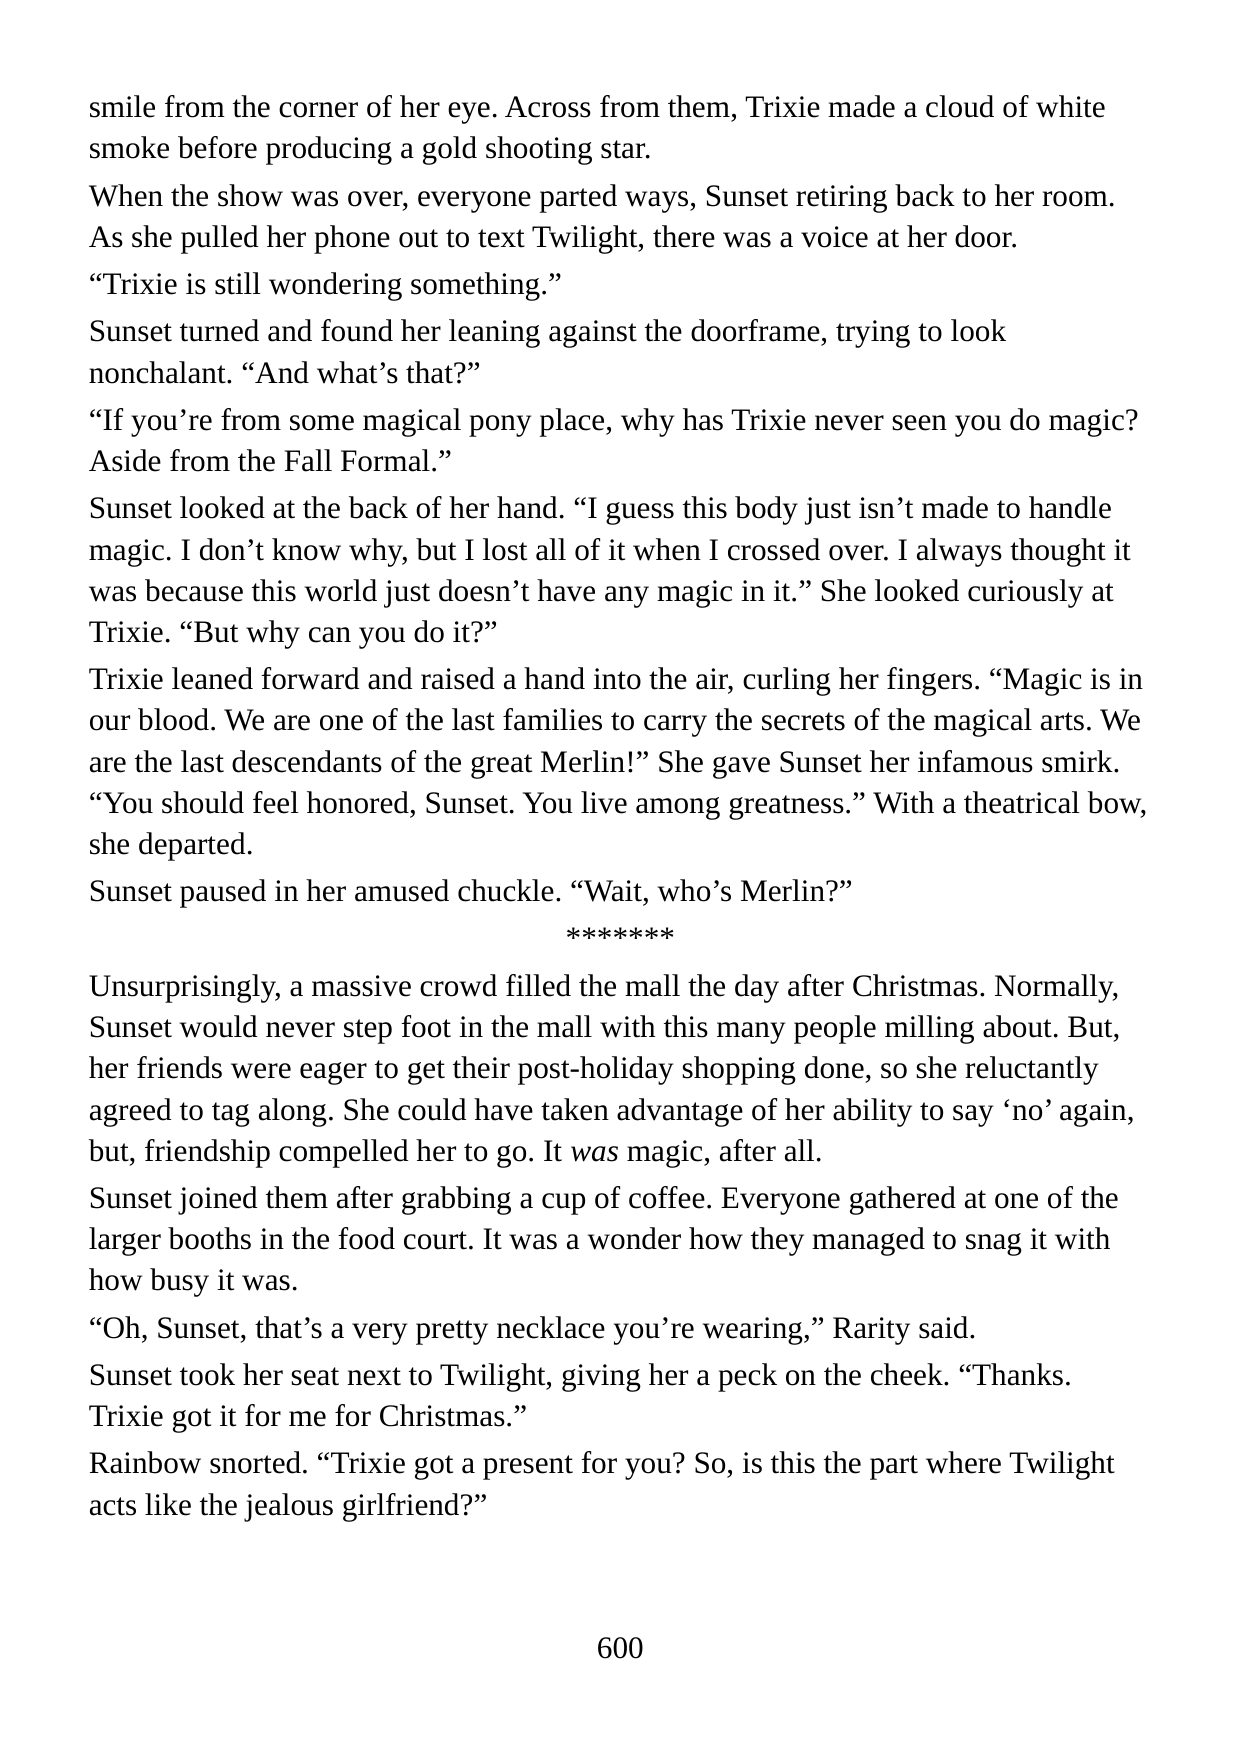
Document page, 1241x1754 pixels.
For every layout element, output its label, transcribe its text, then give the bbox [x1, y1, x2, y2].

text Sunset looked at the back of her hand. “I guess this body just isn’t made to handle magic. I don’t know why, but I lost all of it when I crossed over. I always thought it was because this world just doesn’t have any magic in it.” She looked curiously at Trixie. “But why can you do it?” [88, 489, 1152, 649]
text When the show was over, everyone parted ways, Sunset retiring back to her room. As she pulled her phone out to text Twilight, there was a voice at her door. [88, 177, 1152, 254]
text Sunset joined them after grabbing a cup of coffee. Everyone gathered at one of the larger booths in the food court. It was a wonder how they managed to snag it with how busy it was. [88, 1179, 1152, 1298]
text “Oh, Sunset, that’s a very pretty necklace you’re wearing,” Rarity said. [88, 1309, 1152, 1345]
text Unsurprisingly, a massive crowd filled the mall the day after Christmas. Normally, Sunset would never step foot in the mall with this many people milling about. But, her friends were eager to get their post-holiday shopping done, so she reluctantly agreed to tag along. She could have taken advantage of her ability to say ‘no’ again, but, friendship compelled her to go. It was magic, after all. [88, 967, 1152, 1168]
text Sunset took her seat next to Twilight, giving her a peck on the cheek. “Thanks. Trixie got it for me for Christmas.” [88, 1356, 1152, 1433]
text ******* [88, 920, 1152, 956]
text Trixie leaned forward and raised a hand into the air, curling her fingers. “Magic is in our blood. We are one of the last families to carry the secrets of the magical arts. We are the last descendants of the great Merlin!” She gave Sunset her infamous smirk. “You should feel honored, Sunset. You live among greatness.” With a theatrical bow, she departed. [88, 660, 1152, 861]
text Sunset turned and found her leaning against the doorframe, trying to look nonchalant. “And what’s that?” [88, 313, 1152, 390]
text “Trixie is still wondering something.” [88, 265, 1152, 301]
text smile from the corner of her eye. Across from them, Trixie made a cloud of white smoke before producing a gold shooting star. [88, 88, 1152, 166]
text “If you’re from some magical pony place, why has Trixie never seen you do magic? Aside from the Fall Formal.” [88, 401, 1152, 478]
text Sunset paused in her amused chuckle. “Wait, who’s Merlin?” [88, 873, 1152, 908]
text Rainbow snorted. “Trixie got a present for you? So, is this the part where Twilight acts like the jealous girlfriend?” [88, 1444, 1152, 1522]
